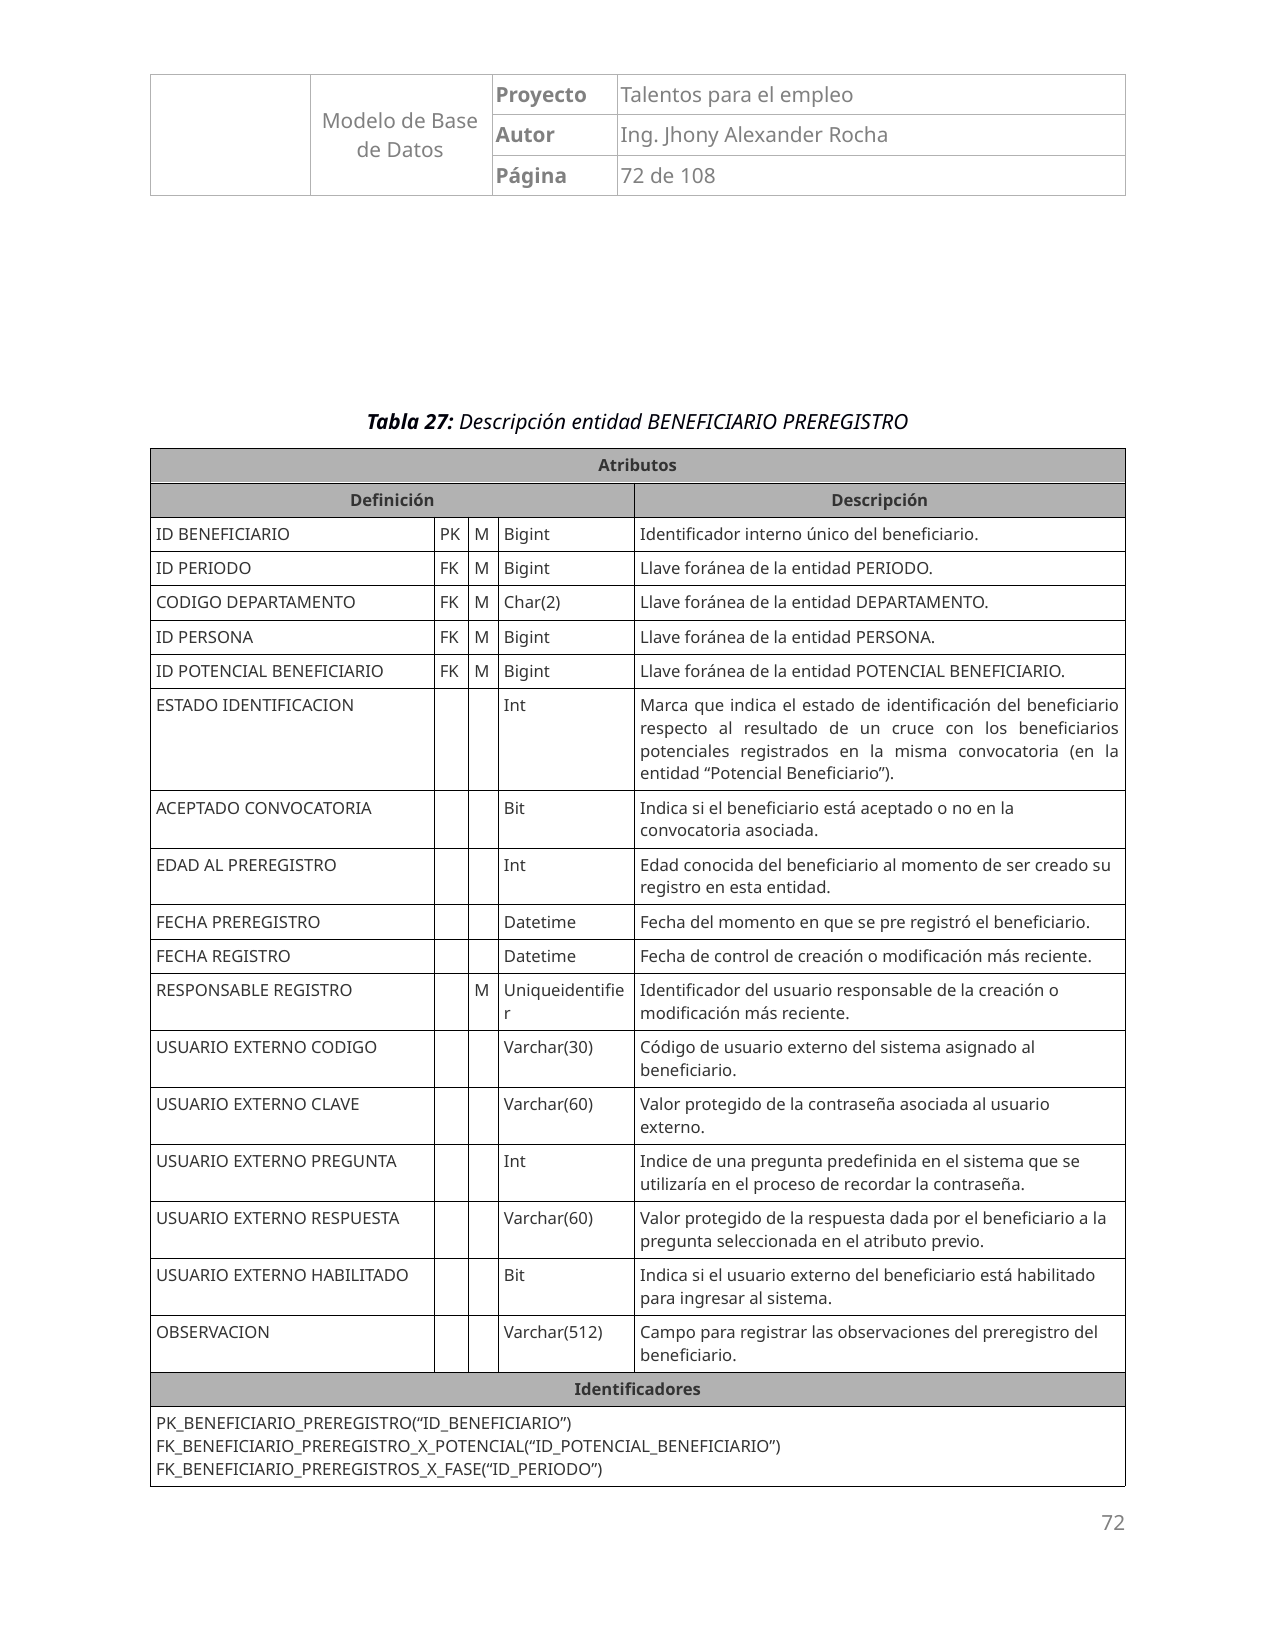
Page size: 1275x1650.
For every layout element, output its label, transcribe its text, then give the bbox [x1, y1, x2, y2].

table_cell Identificadores [151, 1373, 1125, 1406]
table_cell Varchar(60) [499, 1088, 634, 1144]
table_cell M [469, 586, 498, 619]
table_cell ID POTENCIAL BENEFICIARIO [151, 655, 434, 688]
table_cell EDAD AL PREREGISTRO [151, 849, 434, 904]
table_cell Descripción [635, 484, 1125, 517]
table_cell M [469, 552, 498, 585]
table_cell FK [435, 621, 468, 654]
table_cell [435, 1088, 468, 1144]
table_cell USUARIO EXTERNO CODIGO [151, 1031, 434, 1087]
table_cell Uniqueidentifier [499, 974, 634, 1030]
table_cell M [469, 621, 498, 654]
table_cell [469, 1316, 498, 1372]
table_cell M [469, 518, 498, 551]
table_cell [469, 1259, 498, 1315]
table_cell PK_BENEFICIARIO_PREREGISTRO(“ID_BENEFICIARIO”) FK_BENEFICIARIO_PREREGISTRO_X_POTENCIAL(“ID_POTENCIAL_BENEFICIARIO”) FK_BENEFICIARIO_PREREGISTROS_X_FASE(“ID_PERIODO”) [151, 1407, 1125, 1486]
table_cell [435, 974, 468, 1030]
table_cell Indica si el beneficiario está aceptado o no en la convocatoria asociada. [635, 791, 1125, 847]
table_cell Fecha del momento en que se pre registró el beneficiario. [635, 905, 1125, 939]
table_cell Bit [499, 1259, 634, 1315]
table_cell Bigint [499, 552, 634, 585]
table_cell [435, 1031, 468, 1087]
table_cell [435, 1259, 468, 1315]
table_header Atributos [151, 449, 1125, 482]
table_cell [469, 905, 498, 939]
table_cell FK [435, 586, 468, 619]
table_cell FK [435, 655, 468, 688]
table_cell [469, 1031, 498, 1087]
table_cell FECHA PREREGISTRO [151, 905, 434, 939]
table_cell OBSERVACION [151, 1316, 434, 1372]
table_cell Bigint [499, 621, 634, 654]
table_cell Llave foránea de la entidad POTENCIAL BENEFICIARIO. [635, 655, 1125, 688]
table_cell Bigint [499, 518, 634, 551]
table_cell Llave foránea de la entidad PERSONA. [635, 621, 1125, 654]
table_cell PK [435, 518, 468, 551]
table_cell M [469, 655, 498, 688]
table_cell [469, 849, 498, 904]
table_cell ID BENEFICIARIO [151, 518, 434, 551]
table_cell [435, 1202, 468, 1258]
table_cell [469, 1145, 498, 1201]
table_cell Bigint [499, 655, 634, 688]
text Tabla 27: Descripción entidad BENEFICIARIO PREREGISTRO [150, 407, 1125, 436]
table_cell Bit [499, 791, 634, 847]
table_cell USUARIO EXTERNO PREGUNTA [151, 1145, 434, 1201]
table_cell Indica si el usuario externo del beneficiario está habilitado para ingresar al sistema. [635, 1259, 1125, 1315]
table_cell Int [499, 849, 634, 904]
table_cell Marca que indica el estado de identificación del beneficiario respecto al resultado de un cruce con los beneficiarios potenciales registrados en la misma convocatoria (en la entidad “Potencial Beneficiario”). [635, 689, 1125, 790]
table_cell Varchar(60) [499, 1202, 634, 1258]
table_cell [435, 791, 468, 847]
table_cell [435, 905, 468, 939]
table_cell Valor protegido de la contraseña asociada al usuario externo. [635, 1088, 1125, 1144]
table_cell [469, 940, 498, 973]
table_cell ID PERIODO [151, 552, 434, 585]
table_cell Valor protegido de la respuesta dada por el beneficiario a la pregunta seleccionada en el atributo previo. [635, 1202, 1125, 1258]
table_cell USUARIO EXTERNO RESPUESTA [151, 1202, 434, 1258]
table_cell Indice de una pregunta predefinida en el sistema que se utilizaría en el proceso de recordar la contraseña. [635, 1145, 1125, 1201]
table_cell Fecha de control de creación o modificación más reciente. [635, 940, 1125, 973]
table_cell Código de usuario externo del sistema asignado al beneficiario. [635, 1031, 1125, 1087]
table_cell [469, 791, 498, 847]
table_cell Int [499, 689, 634, 790]
table_cell [435, 1316, 468, 1372]
table_cell ID PERSONA [151, 621, 434, 654]
table_cell [469, 689, 498, 790]
table_cell Edad conocida del beneficiario al momento de ser creado su registro en esta entidad. [635, 849, 1125, 904]
table_cell Datetime [499, 905, 634, 939]
table_cell Definición [151, 484, 634, 517]
table_cell USUARIO EXTERNO CLAVE [151, 1088, 434, 1144]
table_cell Datetime [499, 940, 634, 973]
table_cell [469, 1202, 498, 1258]
table_cell [435, 849, 468, 904]
table_cell FK [435, 552, 468, 585]
table_cell [435, 1145, 468, 1201]
table_cell CODIGO DEPARTAMENTO [151, 586, 434, 619]
table_cell Varchar(30) [499, 1031, 634, 1087]
table_cell Char(2) [499, 586, 634, 619]
table_cell FECHA REGISTRO [151, 940, 434, 973]
table_cell Identificador del usuario responsable de la creación o modificación más reciente. [635, 974, 1125, 1030]
table_cell Varchar(512) [499, 1316, 634, 1372]
table_cell [469, 1088, 498, 1144]
table_cell USUARIO EXTERNO HABILITADO [151, 1259, 434, 1315]
table_cell M [469, 974, 498, 1030]
table_cell Campo para registrar las observaciones del preregistro del beneficiario. [635, 1316, 1125, 1372]
table_cell Llave foránea de la entidad PERIODO. [635, 552, 1125, 585]
table_cell Int [499, 1145, 634, 1201]
table_cell Llave foránea de la entidad DEPARTAMENTO. [635, 586, 1125, 619]
table_cell [435, 689, 468, 790]
table_cell [435, 940, 468, 973]
table_cell Identificador interno único del beneficiario. [635, 518, 1125, 551]
table_cell ESTADO IDENTIFICACION [151, 689, 434, 790]
table_cell ACEPTADO CONVOCATORIA [151, 791, 434, 847]
table_cell RESPONSABLE REGISTRO [151, 974, 434, 1030]
